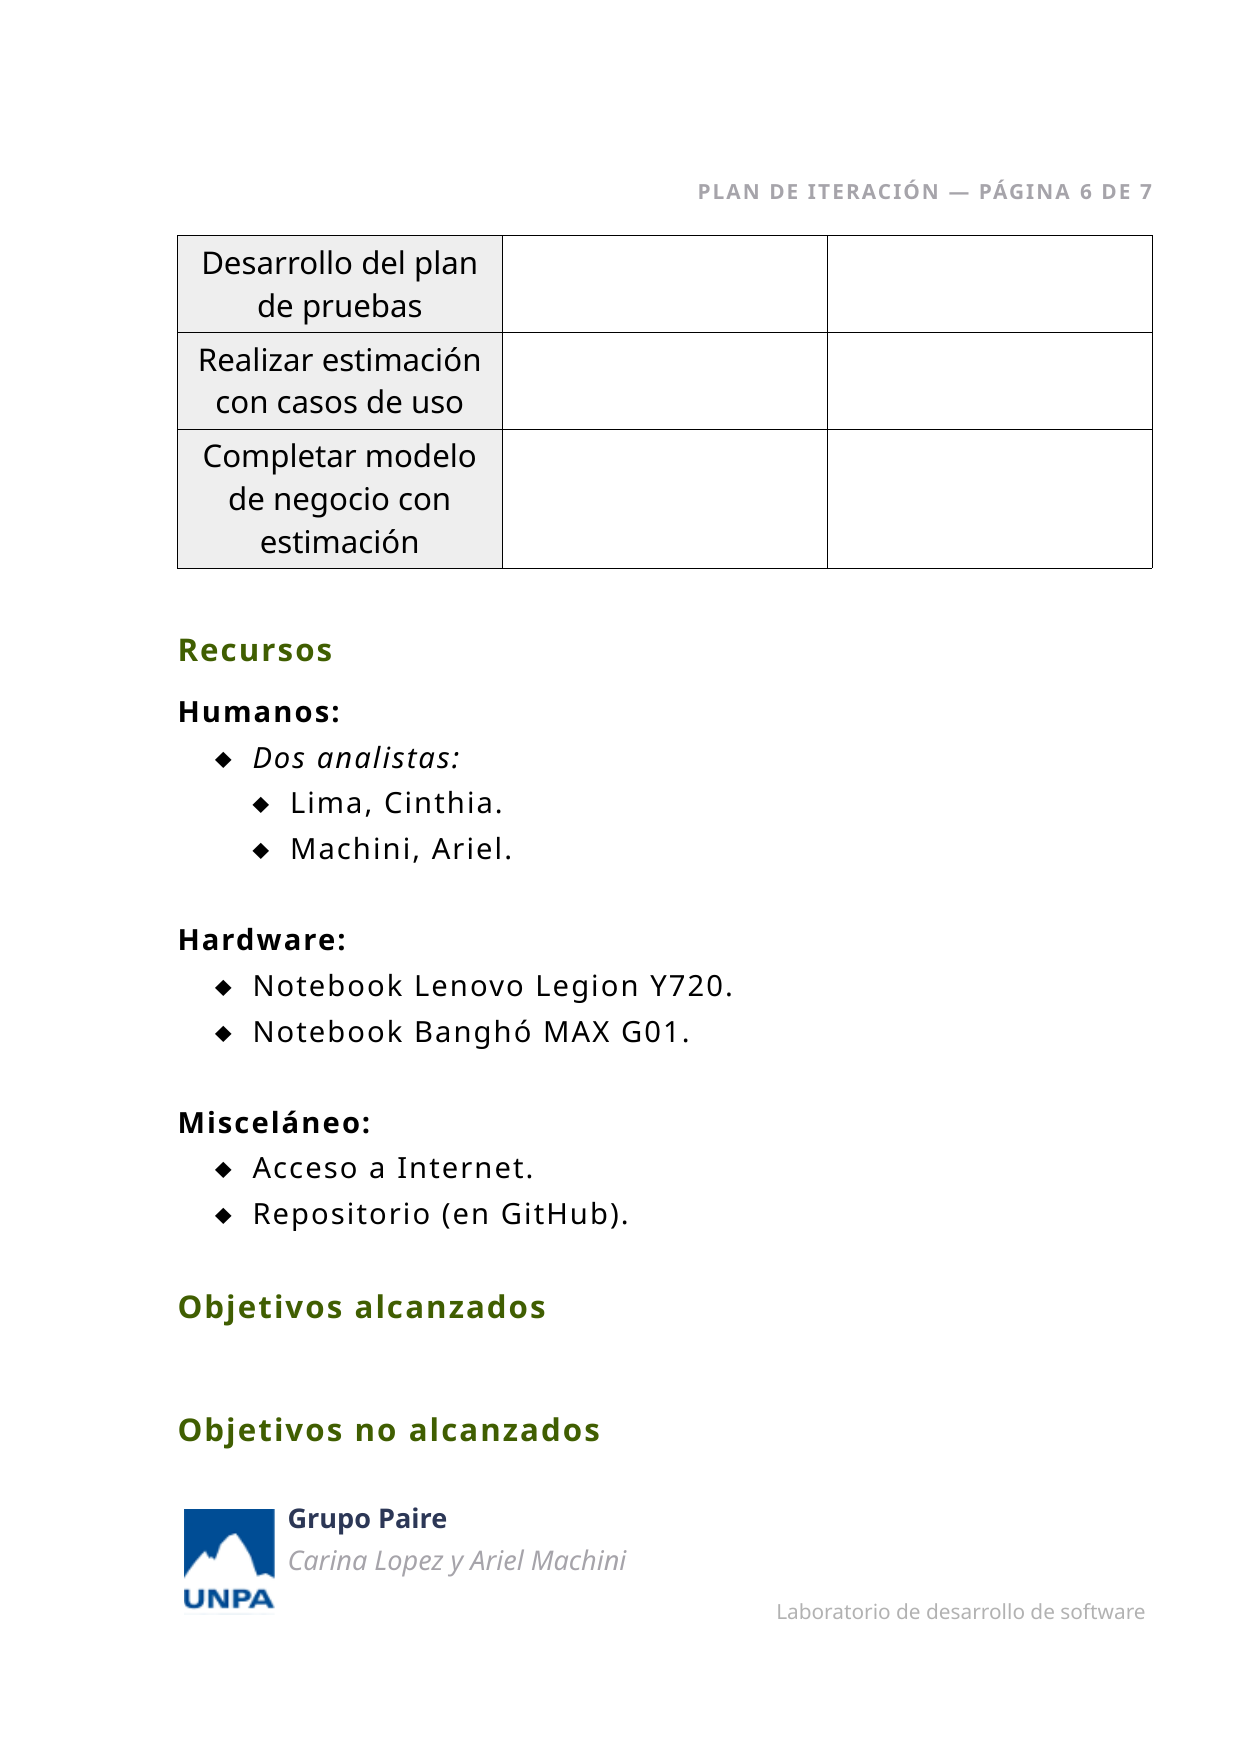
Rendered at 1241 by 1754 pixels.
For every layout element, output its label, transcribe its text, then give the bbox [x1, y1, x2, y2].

table_cell [828, 333, 1152, 429]
list Dos analistas: [215, 737, 1152, 777]
list Repositorio (en GitHub). [215, 1193, 1152, 1233]
table_cell [503, 236, 827, 332]
table_cell [828, 236, 1152, 332]
list Notebook Lenovo Legion Y720. [215, 965, 1152, 1005]
list Acceso a Internet. [215, 1148, 1152, 1187]
table_cell Desarrollo del plan de pruebas [178, 236, 502, 332]
list Lima, Cinthia. [252, 783, 1152, 822]
table_cell Realizar estimación con casos de uso [178, 333, 502, 429]
text Misceláneo: [177, 1102, 1152, 1142]
picture [184, 1509, 275, 1615]
table_cell [503, 430, 827, 568]
table_cell Completar modelo de negocio con estimación [178, 430, 502, 568]
text Humanos: [177, 691, 1152, 731]
list Machini, Ariel. [252, 828, 1152, 868]
list Notebook Banghó MAX G01. [215, 1011, 1152, 1051]
text Hardware: [177, 919, 1152, 959]
table_cell [503, 333, 827, 429]
table_cell [828, 430, 1152, 568]
text Objetivos no alcanzados [177, 1408, 1152, 1451]
text Objetivos alcanzados [177, 1284, 1152, 1327]
text Recursos [177, 628, 1152, 670]
